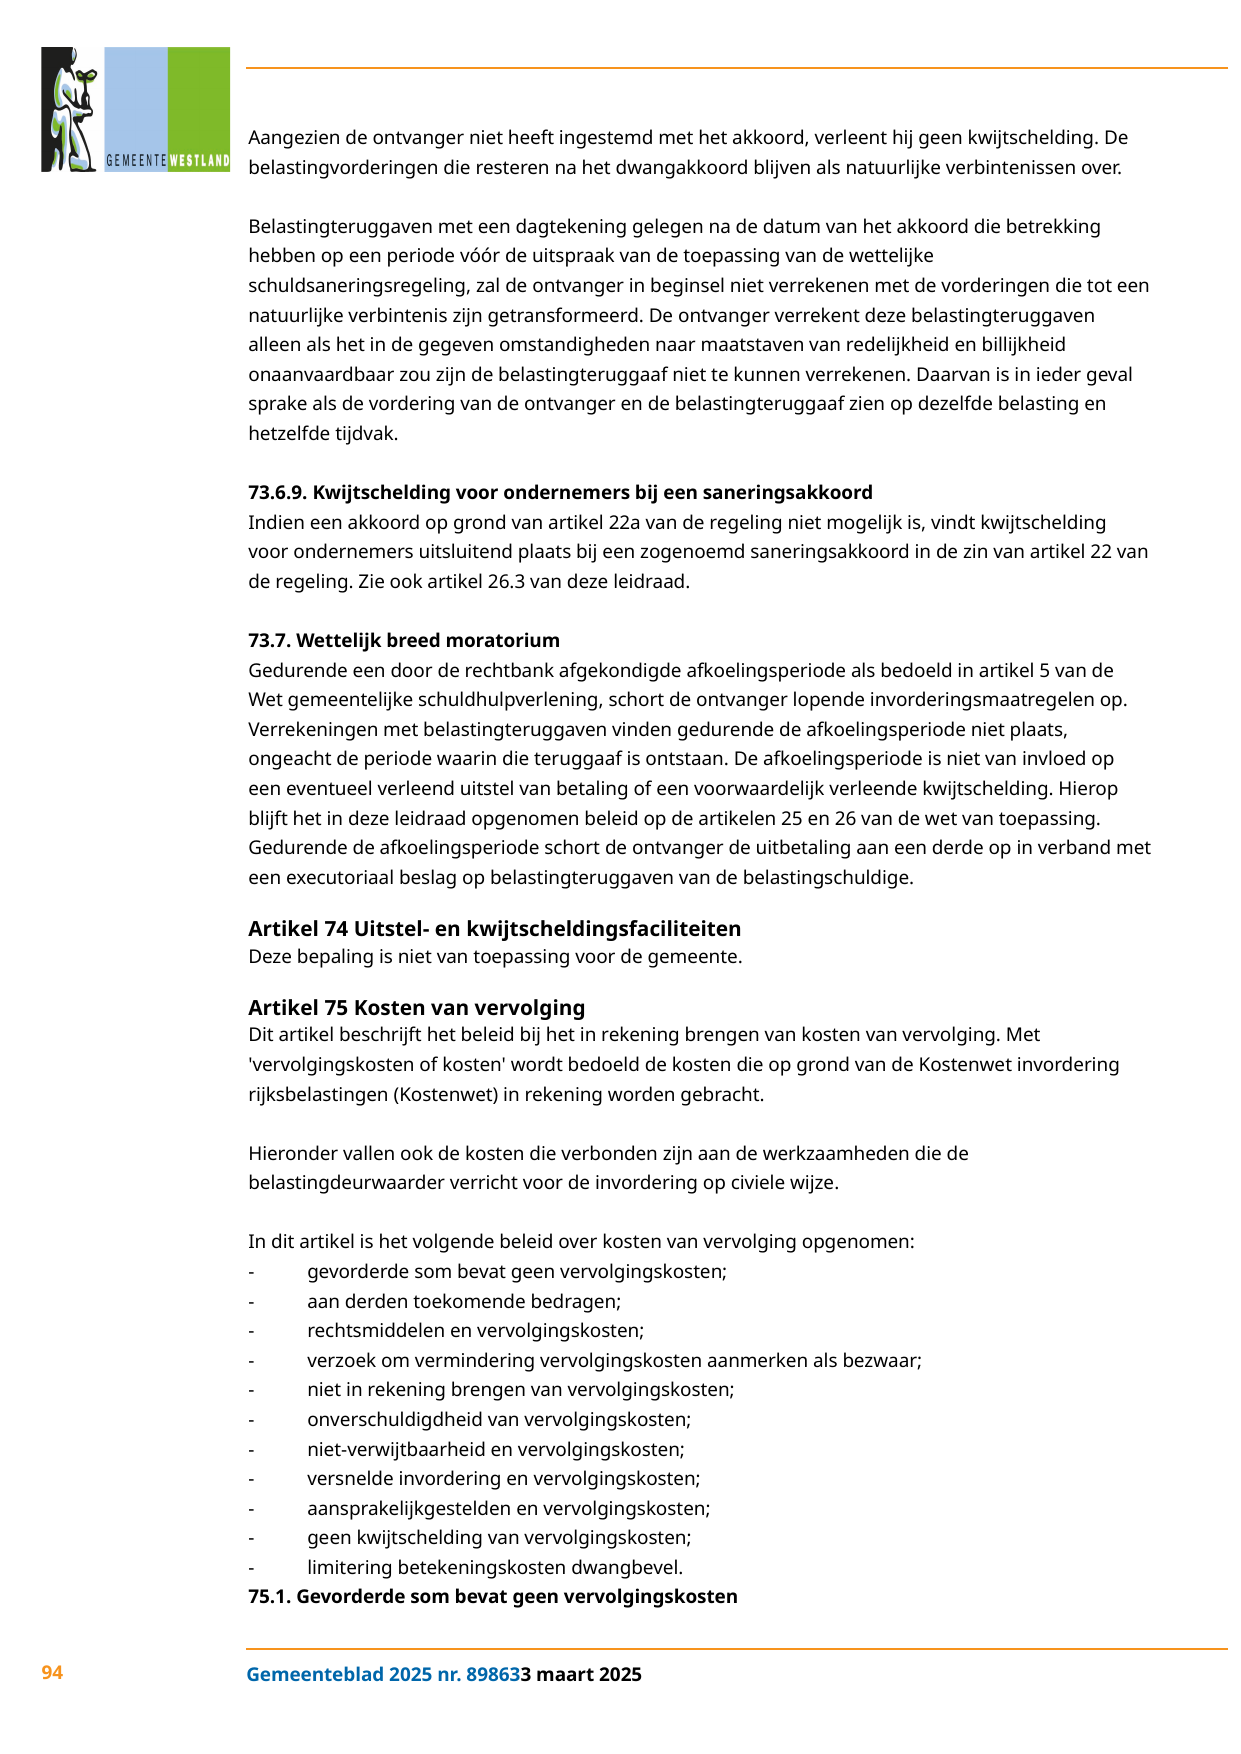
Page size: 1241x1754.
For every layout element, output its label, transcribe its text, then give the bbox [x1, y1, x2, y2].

list niet in rekening brengen van vervolgingskosten; [248, 1377, 1152, 1402]
picture [41, 47, 231, 172]
text Aangezien de ontvanger niet heeft ingestemd met het akkoord, verleent hij geen kwijtschelding. De belastingvorderingen die resteren na het dwangakkoord blijven als natuurlijke verbintenissen over. [248, 124, 1152, 180]
text In dit artikel is het volgende beleid over kosten van vervolging opgenomen: [248, 1229, 1152, 1254]
text 73.7. Wettelijk breed moratorium [248, 627, 1152, 653]
list aansprakelijkgestelden en vervolgingskosten; [248, 1495, 1152, 1521]
text Artikel 74 Uitstel- en kwijtscheldingsfaciliteiten [248, 914, 1152, 943]
list verzoek om vermindering vervolgingskosten aanmerken als bezwaar; [248, 1347, 1152, 1373]
text Dit artikel beschrijft het beleid bij het in rekening brengen van kosten van vervolging. Met 'vervolgingskosten of kosten' wordt bedoeld de kosten die op grond van de Kostenwet invordering rijksbelastingen (Kostenwet) in rekening worden gebracht. [248, 1022, 1152, 1107]
list limitering betekeningskosten dwangbevel. [248, 1554, 1152, 1580]
list onverschuldigdheid van vervolgingskosten; [248, 1406, 1152, 1432]
list aan derden toekomende bedragen; [248, 1288, 1152, 1314]
list rechtsmiddelen en vervolgingskosten; [248, 1317, 1152, 1343]
text Artikel 75 Kosten van vervolging [248, 993, 1152, 1022]
text 73.6.9. Kwijtschelding voor ondernemers bij een saneringsakkoord [248, 479, 1152, 505]
text Deze bepaling is niet van toepassing voor de gemeente. [248, 943, 1152, 968]
text Gedurende een door de rechtbank afgekondigde afkoelingsperiode als bedoeld in artikel 5 van de Wet gemeentelijke schuldhulpverlening, schort de ontvanger lopende invorderingsmaatregelen op. Verrekeningen met belastingteruggaven vinden gedurende de afkoelingsperiode niet plaats, ongeacht de periode waarin die teruggaaf is ontstaan. De afkoelingsperiode is niet van invloed op een eventueel verleend uitstel van betaling of een voorwaardelijk verleende kwijtschelding. Hierop blijft het in deze leidraad opgenomen beleid op de artikelen 25 en 26 van de wet van toepassing. Gedurende de afkoelingsperiode schort de ontvanger de uitbetaling aan een derde op in verband met een executoriaal beslag op belastingteruggaven van de belastingschuldige. [248, 657, 1152, 890]
text Hieronder vallen ook de kosten die verbonden zijn aan de werkzaamheden die de belastingdeurwaarder verricht voor de invordering op civiele wijze. [248, 1140, 1152, 1195]
list niet-verwijtbaarheid en vervolgingskosten; [248, 1436, 1152, 1462]
list gevorderde som bevat geen vervolgingskosten; [248, 1258, 1152, 1284]
text 75.1. Gevorderde som bevat geen vervolgingskosten [248, 1584, 1152, 1609]
list geen kwijtschelding van vervolgingskosten; [248, 1524, 1152, 1550]
list versnelde invordering en vervolgingskosten; [248, 1465, 1152, 1491]
text Indien een akkoord op grond van artikel 22a van de regeling niet mogelijk is, vindt kwijtschelding voor ondernemers uitsluitend plaats bij een zogenoemd saneringsakkoord in de zin van artikel 22 van de regeling. Zie ook artikel 26.3 van deze leidraad. [248, 509, 1152, 594]
text Belastingteruggaven met een dagtekening gelegen na de datum van het akkoord die betrekking hebben op een periode vóór de uitspraak van de toepassing van de wettelijke schuldsaneringsregeling, zal de ontvanger in beginsel niet verrekenen met de vorderingen die tot een natuurlijke verbintenis zijn getransformeerd. De ontvanger verrekent deze belastingteruggaven alleen als het in de gegeven omstandigheden naar maatstaven van redelijkheid en billijkheid onaanvaardbaar zou zijn de belastingteruggaaf niet te kunnen verrekenen. Daarvan is in ieder geval sprake als de vordering van de ontvanger en de belastingteruggaaf zien op dezelfde belasting en hetzelfde tijdvak. [248, 213, 1152, 446]
